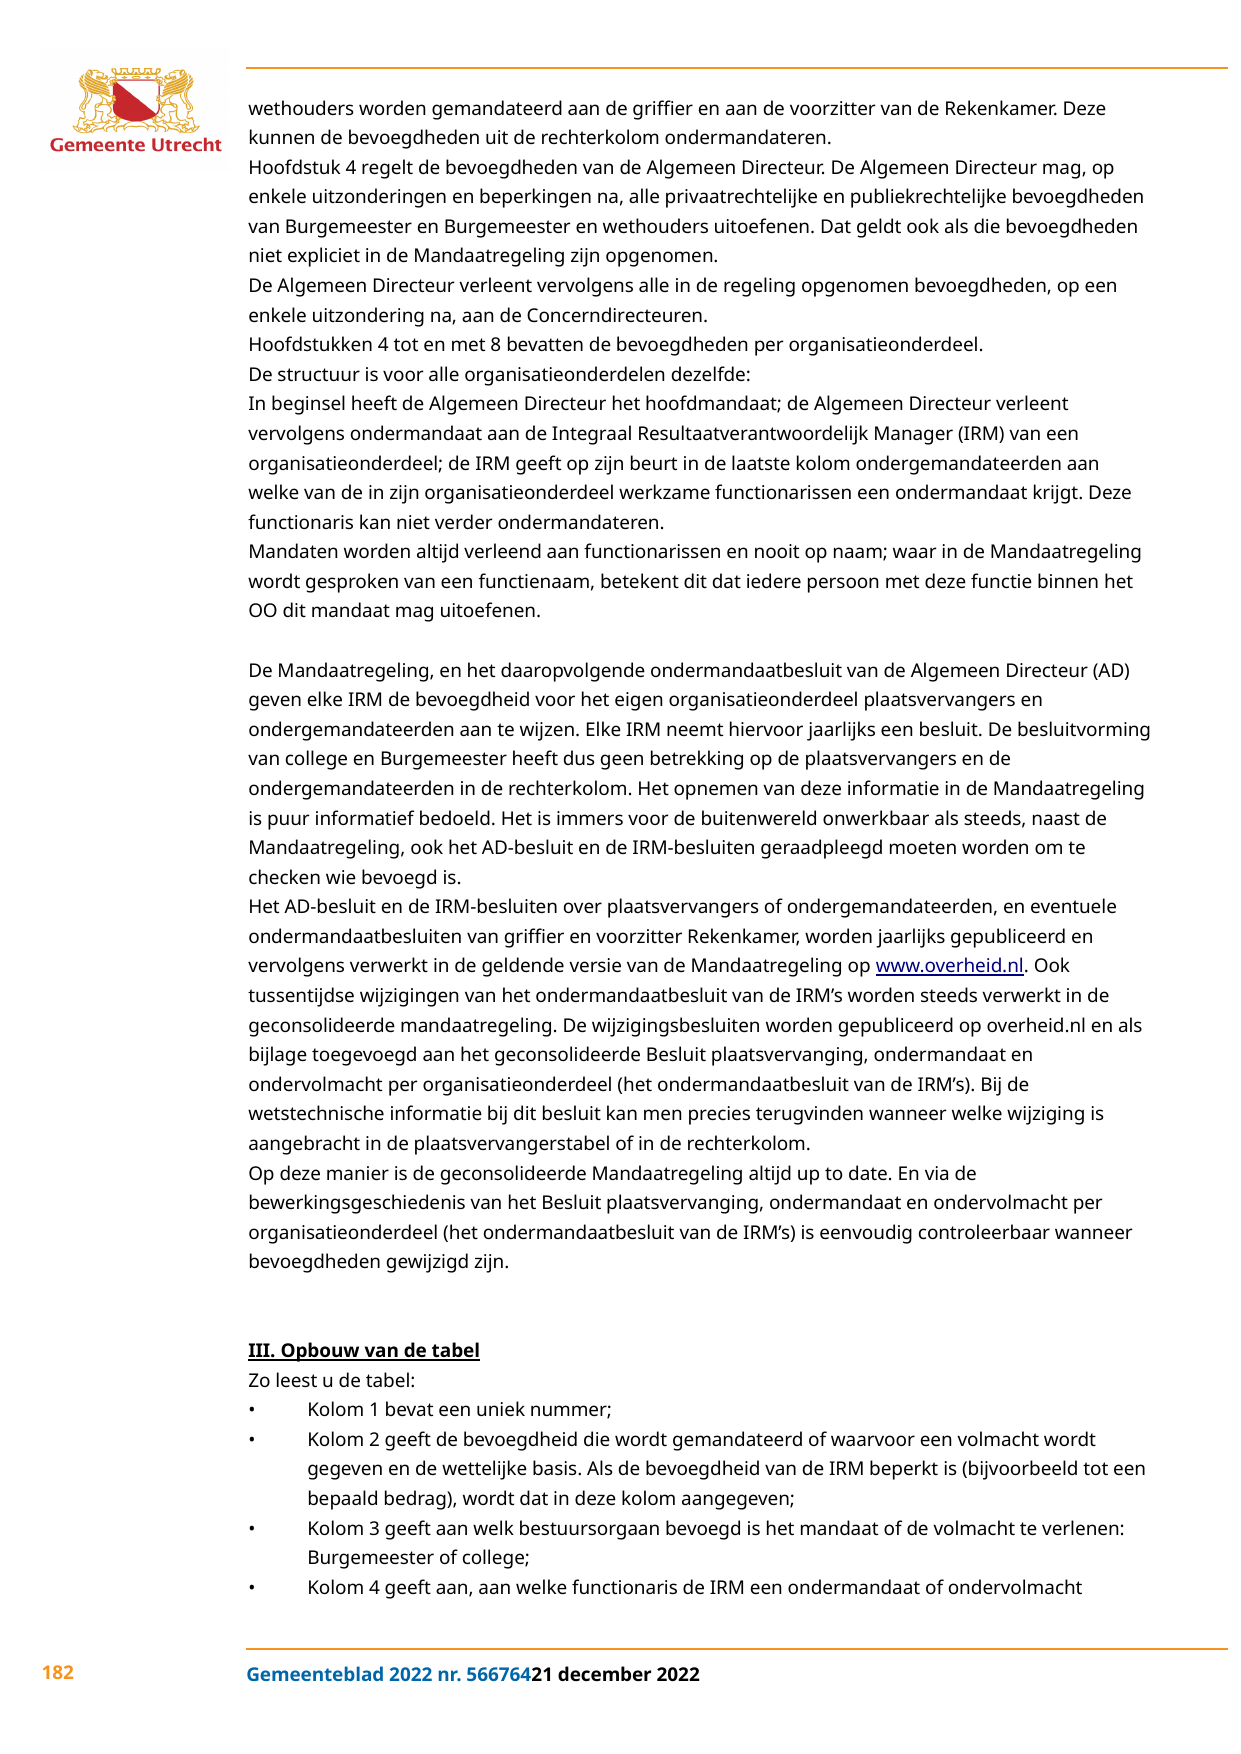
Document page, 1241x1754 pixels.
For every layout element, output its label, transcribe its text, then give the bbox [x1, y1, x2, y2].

text III. Opbouw van de tabel [248, 1337, 1152, 1363]
text Zo leest u de tabel: [248, 1367, 1152, 1393]
text De Algemeen Directeur verleent vervolgens alle in de regeling opgenomen bevoegdheden, op een enkele uitzondering na, aan de Concerndirecteuren. [248, 272, 1152, 328]
text De structuur is voor alle organisatieonderdelen dezelfde: [248, 361, 1152, 387]
text De Mandaatregeling, en het daaropvolgende ondermandaatbesluit van de Algemeen Directeur (AD) geven elke IRM de bevoegdheid voor het eigen organisatieonderdeel plaatsvervangers en ondergemandateerden aan te wijzen. Elke IRM neemt hiervoor jaarlijks een besluit. De besluitvorming van college en Burgemeester heeft dus geen betrekking op de plaatsvervangers en de ondergemandateerden in de rechterkolom. Het opnemen van deze informatie in de Mandaatregeling is puur informatief bedoeld. Het is immers voor de buitenwereld onwerkbaar als steeds, naast de Mandaatregeling, ook het AD-besluit en de IRM-besluiten geraadpleegd moeten worden om te checken wie bevoegd is. [248, 657, 1152, 890]
text wethouders worden gemandateerd aan de griffier en aan de voorzitter van de Rekenkamer. Deze kunnen de bevoegdheden uit de rechterkolom ondermandateren. [248, 95, 1152, 150]
text Op deze manier is de geconsolideerde Mandaatregeling altijd up to date. En via de bewerkingsgeschiedenis van het Besluit plaatsvervanging, ondermandaat en ondervolmacht per organisatieonderdeel (het ondermandaatbesluit van de IRM’s) is eenvoudig controleerbaar wanneer bevoegdheden gewijzigd zijn. [248, 1160, 1152, 1274]
picture [41, 47, 231, 172]
list Kolom 2 geeft de bevoegdheid die wordt gemandateerd of waarvoor een volmacht wordt gegeven en de wettelijke basis. Als de bevoegdheid van de IRM beperkt is (bijvoorbeeld tot een bepaald bedrag), wordt dat in deze kolom aangegeven; [248, 1426, 1152, 1511]
text Hoofdstukken 4 tot en met 8 bevatten de bevoegdheden per organisatieonderdeel. [248, 331, 1152, 357]
text Hoofdstuk 4 regelt de bevoegdheden van de Algemeen Directeur. De Algemeen Directeur mag, op enkele uitzonderingen en beperkingen na, alle privaatrechtelijke en publiekrechtelijke bevoegdheden van Burgemeester en Burgemeester en wethouders uitoefenen. Dat geldt ook als die bevoegdheden niet expliciet in de Mandaatregeling zijn opgenomen. [248, 154, 1152, 268]
list Kolom 3 geeft aan welk bestuursorgaan bevoegd is het mandaat of de volmacht te verlenen: Burgemeester of college; [248, 1515, 1152, 1570]
list Kolom 4 geeft aan, aan welke functionaris de IRM een ondermandaat of ondervolmacht [248, 1574, 1152, 1600]
text In beginsel heeft de Algemeen Directeur het hoofdmandaat; de Algemeen Directeur verleent vervolgens ondermandaat aan de Integraal Resultaatverantwoordelijk Manager (IRM) van een organisatieonderdeel; de IRM geeft op zijn beurt in de laatste kolom ondergemandateerden aan welke van de in zijn organisatieonderdeel werkzame functionarissen een ondermandaat krijgt. Deze functionaris kan niet verder ondermandateren. [248, 391, 1152, 535]
list Kolom 1 bevat een uniek nummer; [248, 1396, 1152, 1422]
text Mandaten worden altijd verleend aan functionarissen en nooit op naam; waar in de Mandaatregeling wordt gesproken van een functienaam, betekent dit dat iedere persoon met deze functie binnen het OO dit mandaat mag uitoefenen. [248, 538, 1152, 623]
text Het AD-besluit en de IRM-besluiten over plaatsvervangers of ondergemandateerden, en eventuele ondermandaatbesluiten van griffier en voorzitter Rekenkamer, worden jaarlijks gepubliceerd en vervolgens verwerkt in de geldende versie van de Mandaatregeling op www.overheid.nl. Ook tussentijdse wijzigingen van het ondermandaatbesluit van de IRM’s worden steeds verwerkt in de geconsolideerde mandaatregeling. De wijzigingsbesluiten worden gepubliceerd op overheid.nl en als bijlage toegevoegd aan het geconsolideerde Besluit plaatsvervanging, ondermandaat en ondervolmacht per organisatieonderdeel (het ondermandaatbesluit van de IRM’s). Bij de wetstechnische informatie bij dit besluit kan men precies terugvinden wanneer welke wijziging is aangebracht in de plaatsvervangerstabel of in de rechterkolom. [248, 893, 1152, 1156]
